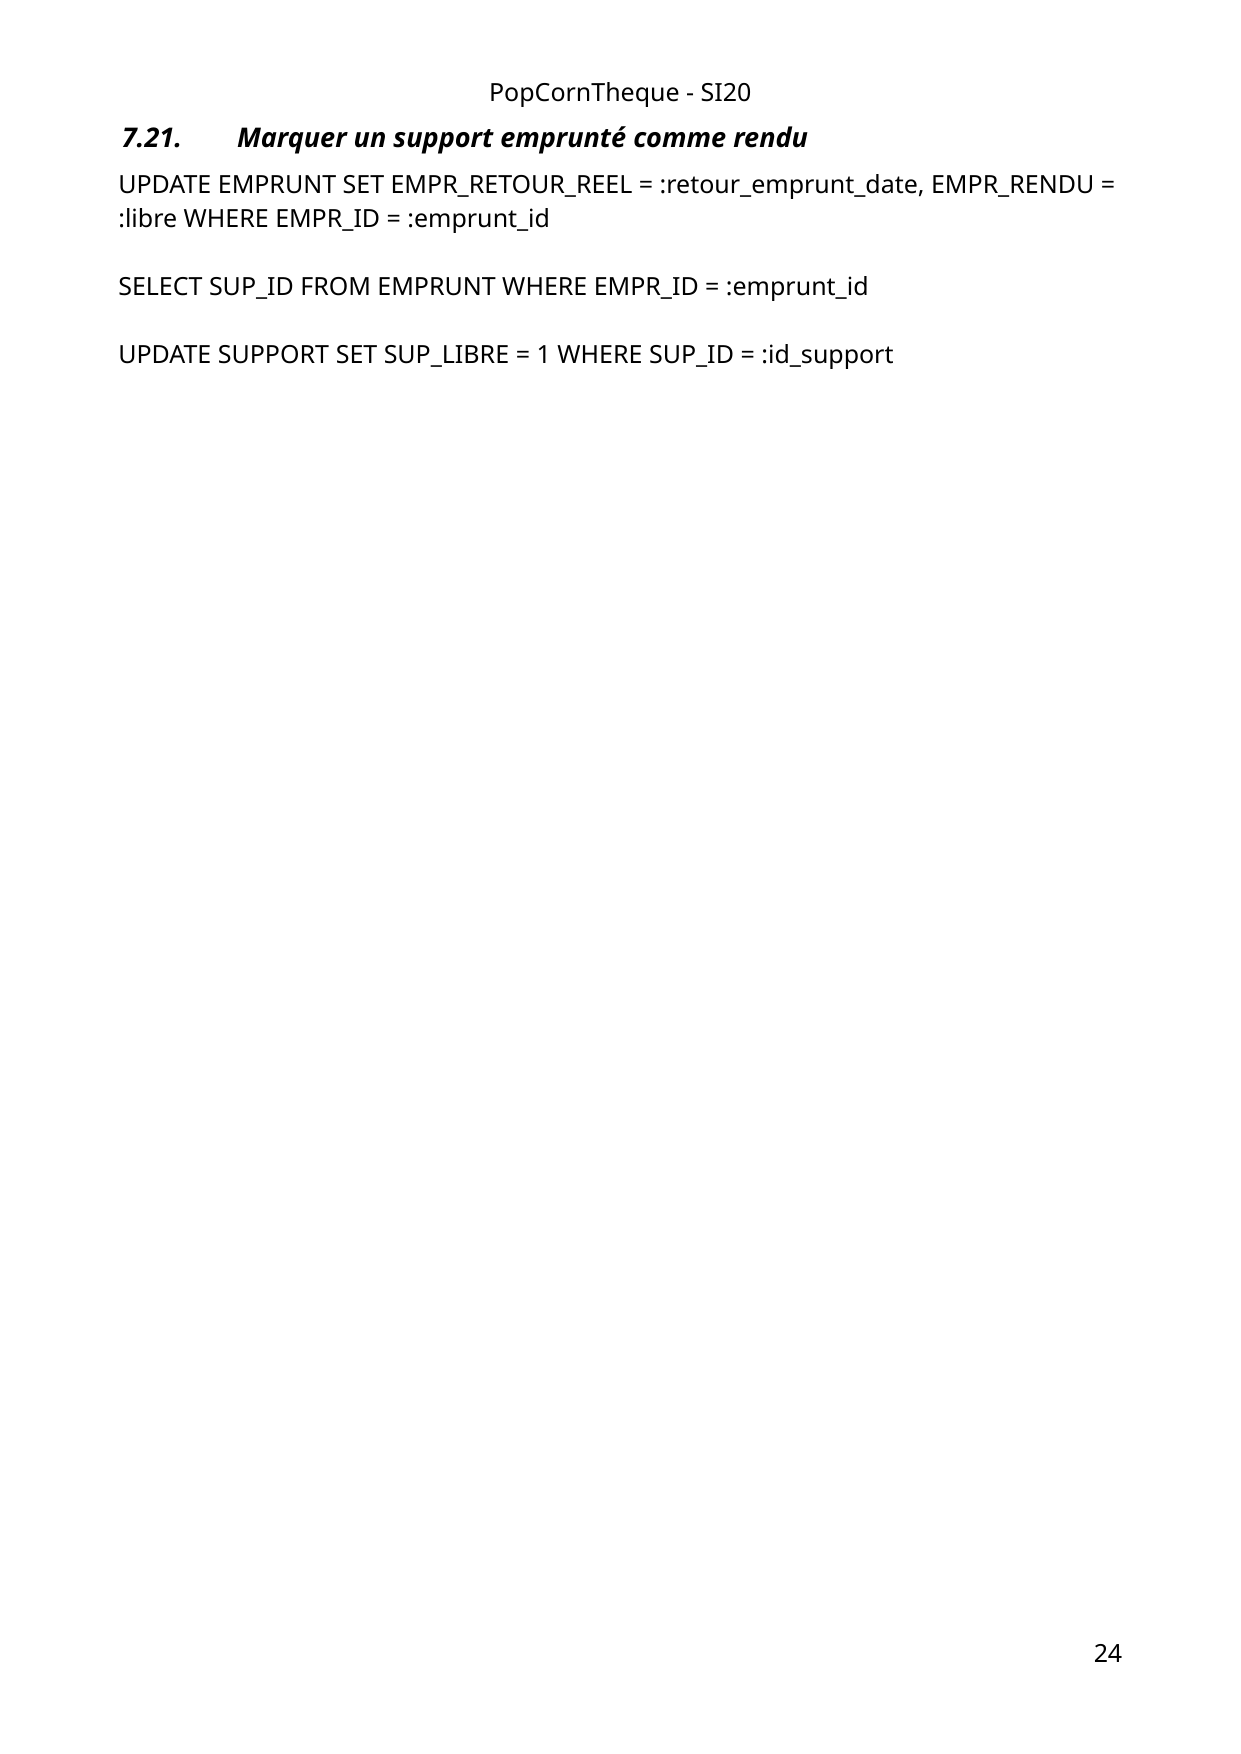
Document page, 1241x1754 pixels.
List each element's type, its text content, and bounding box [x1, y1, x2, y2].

subtitle Marquer un support emprunté comme rendu [122, 118, 1122, 155]
text SELECT SUP_ID FROM EMPRUNT WHERE EMPR_ID = :emprunt_id [118, 269, 1122, 303]
text UPDATE SUPPORT SET SUP_LIBRE = 1 WHERE SUP_ID = :id_support [118, 337, 1122, 371]
text UPDATE EMPRUNT SET EMPR_RETOUR_REEL = :retour_emprunt_date, EMPR_RENDU = :libre WHERE EMPR_ID = :emprunt_id [118, 167, 1122, 235]
